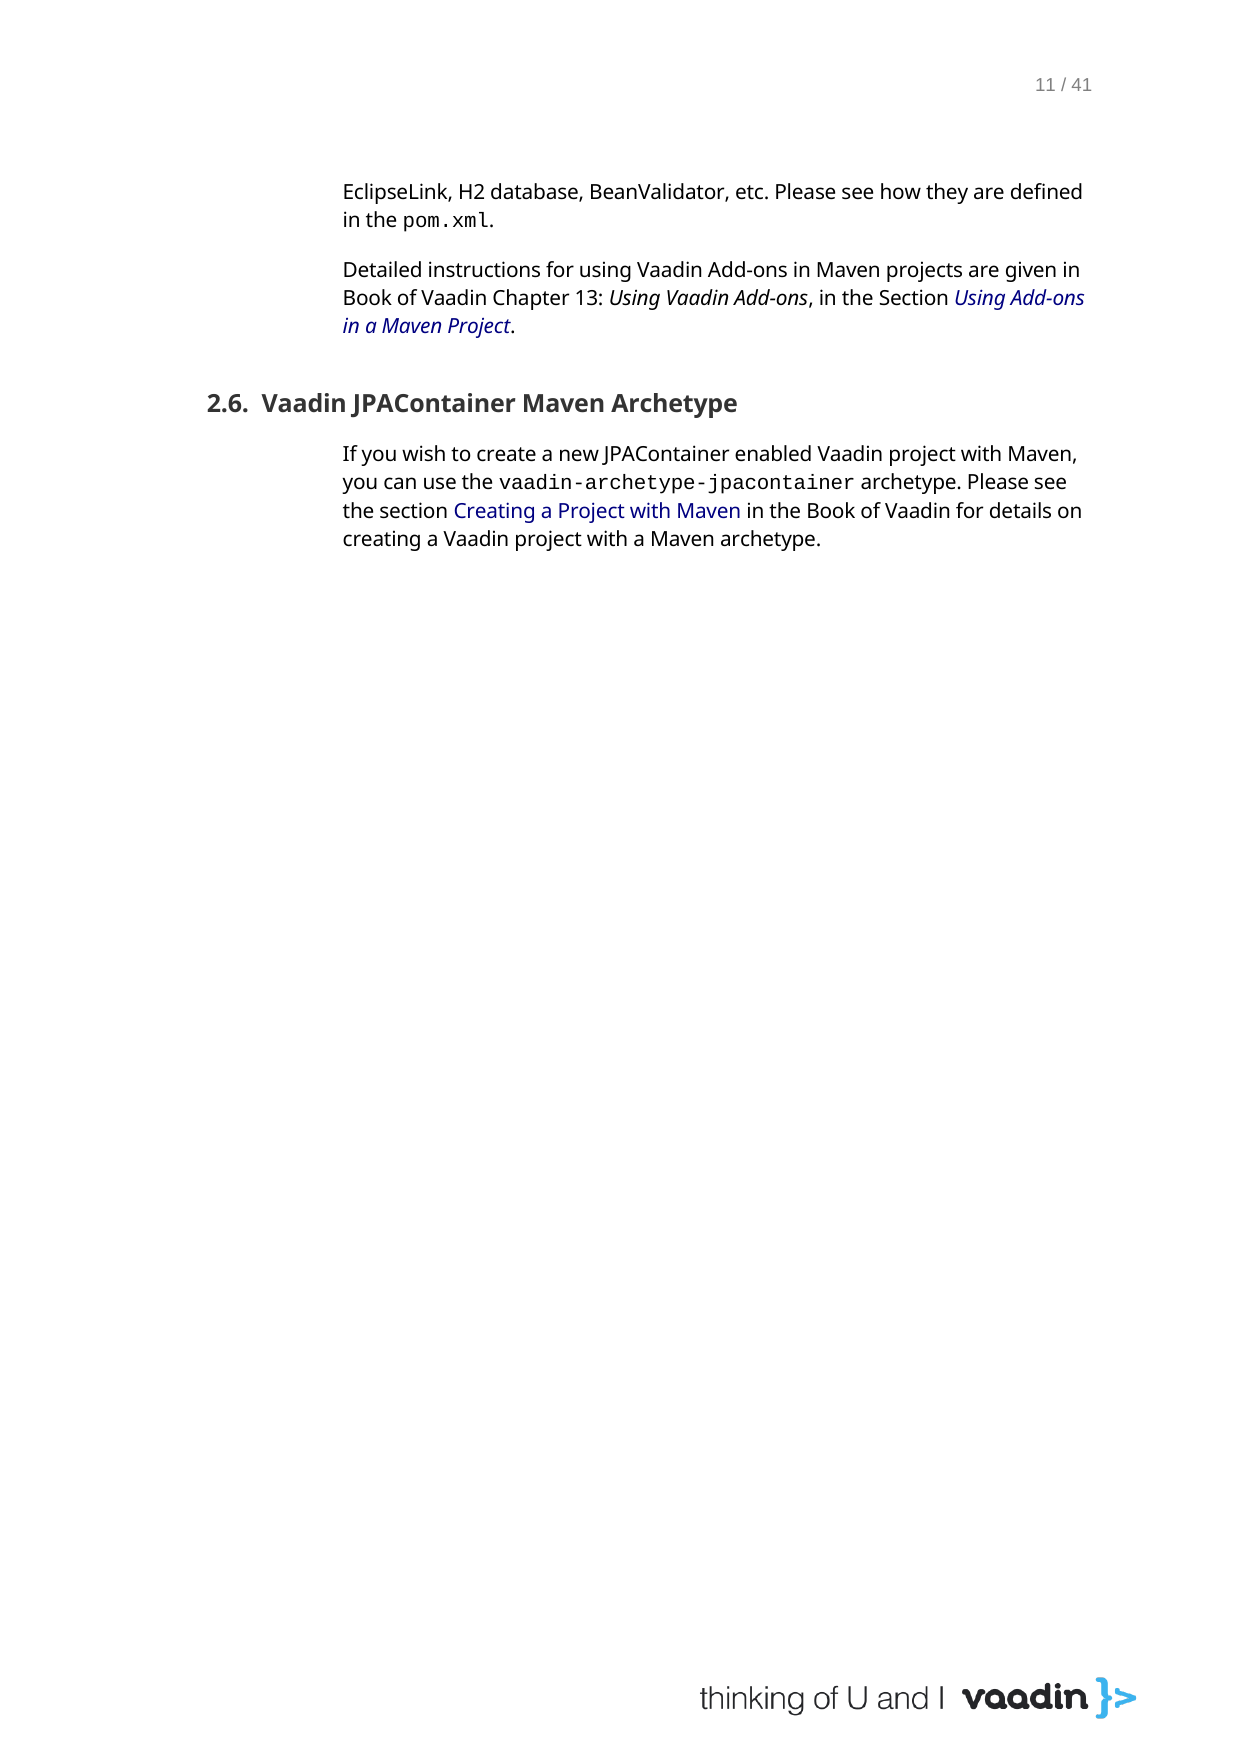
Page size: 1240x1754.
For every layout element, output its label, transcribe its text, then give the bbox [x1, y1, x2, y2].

subtitle Vaadin JPAContainer Maven Archetype [207, 386, 1092, 420]
text Detailed instructions for using Vaadin Add-ons in Maven projects are given in Book of Vaadin Chapter 13: Using Vaadin Add-ons, in the Section Using Add-ons in a Maven Project. [342, 255, 1092, 340]
picture [699, 1673, 1139, 1721]
text EclipseLink, H2 database, BeanValidator, etc. Please see how they are defined in the pom.xml. [342, 177, 1092, 234]
text If you wish to create a new JPAContainer enabled Vaadin project with Maven, you can use the vaadin-archetype-jpacontainer archetype. Please see the section Creating a Project with Maven in the Book of Vaadin for details on creating a Vaadin project with a Maven archetype. [342, 439, 1092, 553]
